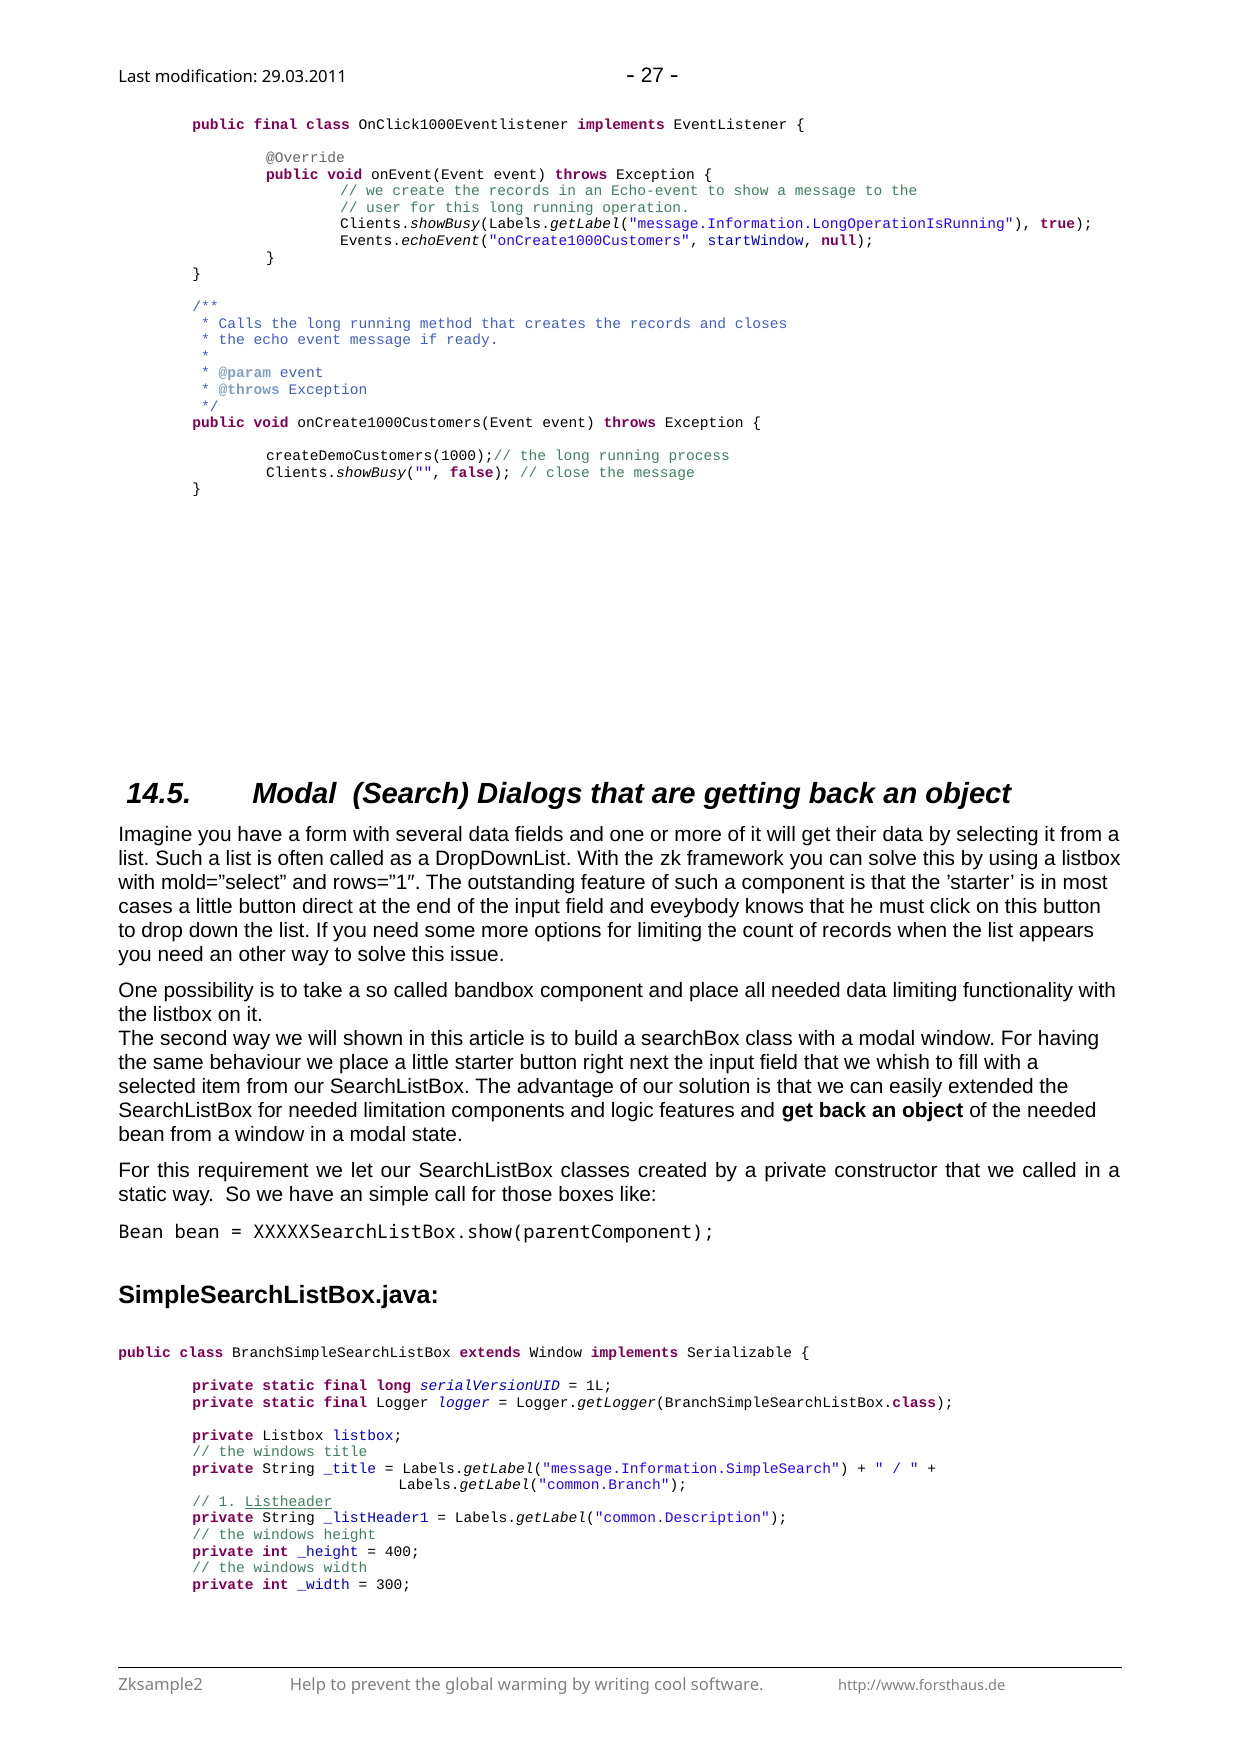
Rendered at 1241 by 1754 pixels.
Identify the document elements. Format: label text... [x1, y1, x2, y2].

text // 1. Listheader [118, 1494, 1122, 1511]
text // the windows title [118, 1444, 1122, 1461]
text * @param event [118, 366, 1122, 382]
text private Listbox listbox; [118, 1428, 1122, 1444]
text /** [118, 299, 1122, 316]
text private int _height = 400; [118, 1544, 1122, 1560]
text private static final Logger logger = Logger.getLogger(BranchSimpleSearchListBox.class); [118, 1395, 1122, 1411]
text * the echo event message if ready. [118, 333, 1122, 349]
text } [118, 482, 1122, 498]
text private String _title = Labels.getLabel("message.Information.SimpleSearch") + " / " + [118, 1461, 1122, 1478]
text One possibility is to take a so called bandbox component and place all needed data limiting functionality with the listbox on it. [118, 978, 1122, 1026]
text Clients.showBusy(Labels.getLabel("message.Information.LongOperationIsRunning"), true); [118, 217, 1122, 233]
text private static final long serialVersionUID = 1L; [118, 1378, 1122, 1395]
text // the windows height [118, 1527, 1122, 1544]
text private int _width = 300; [118, 1577, 1122, 1593]
text * @throws Exception [118, 382, 1122, 399]
subtitle Modal (Search) Dialogs that are getting back an object [118, 776, 1122, 809]
text The second way we will shown in this article is to build a searchBox class with a modal window. For having the same behaviour we place a little starter button right next the input field that we whish to fill with a selected item from our SearchListBox. The advantage of our solution is that we can easily extended the SearchListBox for needed limitation components and logic features and get back an object of the needed bean from a window in a modal state. [118, 1026, 1122, 1146]
text // we create the records in an Echo-event to show a message to the [118, 183, 1122, 200]
text // user for this long running operation. [118, 200, 1122, 217]
text Events.echoEvent("onCreate1000Customers", startWindow, null); [118, 233, 1122, 250]
text SimpleSearchListBox.java: [118, 1281, 1122, 1309]
text @Override [118, 150, 1122, 167]
text Labels.getLabel("common.Branch"); [118, 1478, 1122, 1494]
text * Calls the long running method that creates the records and closes [118, 316, 1122, 333]
text private String _listHeader1 = Labels.getLabel("common.Description"); [118, 1511, 1122, 1527]
text } [118, 250, 1122, 266]
text For this requirement we let our SearchListBox classes created by a private constructor that we called in a static way. So we have an simple call for those boxes like: [118, 1158, 1122, 1206]
text } [118, 266, 1122, 283]
text Bean bean = XXXXXSearchListBox.show(parentComponent); [118, 1218, 1122, 1244]
text public class BranchSimpleSearchListBox extends Window implements Serializable { [118, 1345, 1122, 1362]
text public final class OnClick1000Eventlistener implements EventListener { [118, 117, 1122, 134]
text * [118, 349, 1122, 366]
text Clients.showBusy("", false); // close the message [118, 465, 1122, 482]
text Imagine you have a form with several data fields and one or more of it will get their data by selecting it from a list. Such a list is often called as a DropDownList. With the zk framework you can solve this by using a listbox with mold=”select” and rows=”1″. The outstanding feature of such a component is that the ’starter’ is in most cases a little button direct at the end of the input field and eveybody knows that he must click on this button to drop down the list. If you need some more options for limiting the count of records when the list appears you need an other way to solve this issue. [118, 822, 1122, 965]
text */ [118, 399, 1122, 415]
text createDemoCustomers(1000);// the long running process [118, 448, 1122, 465]
text public void onEvent(Event event) throws Exception { [118, 167, 1122, 183]
text // the windows width [118, 1560, 1122, 1577]
text public void onCreate1000Customers(Event event) throws Exception { [118, 415, 1122, 432]
